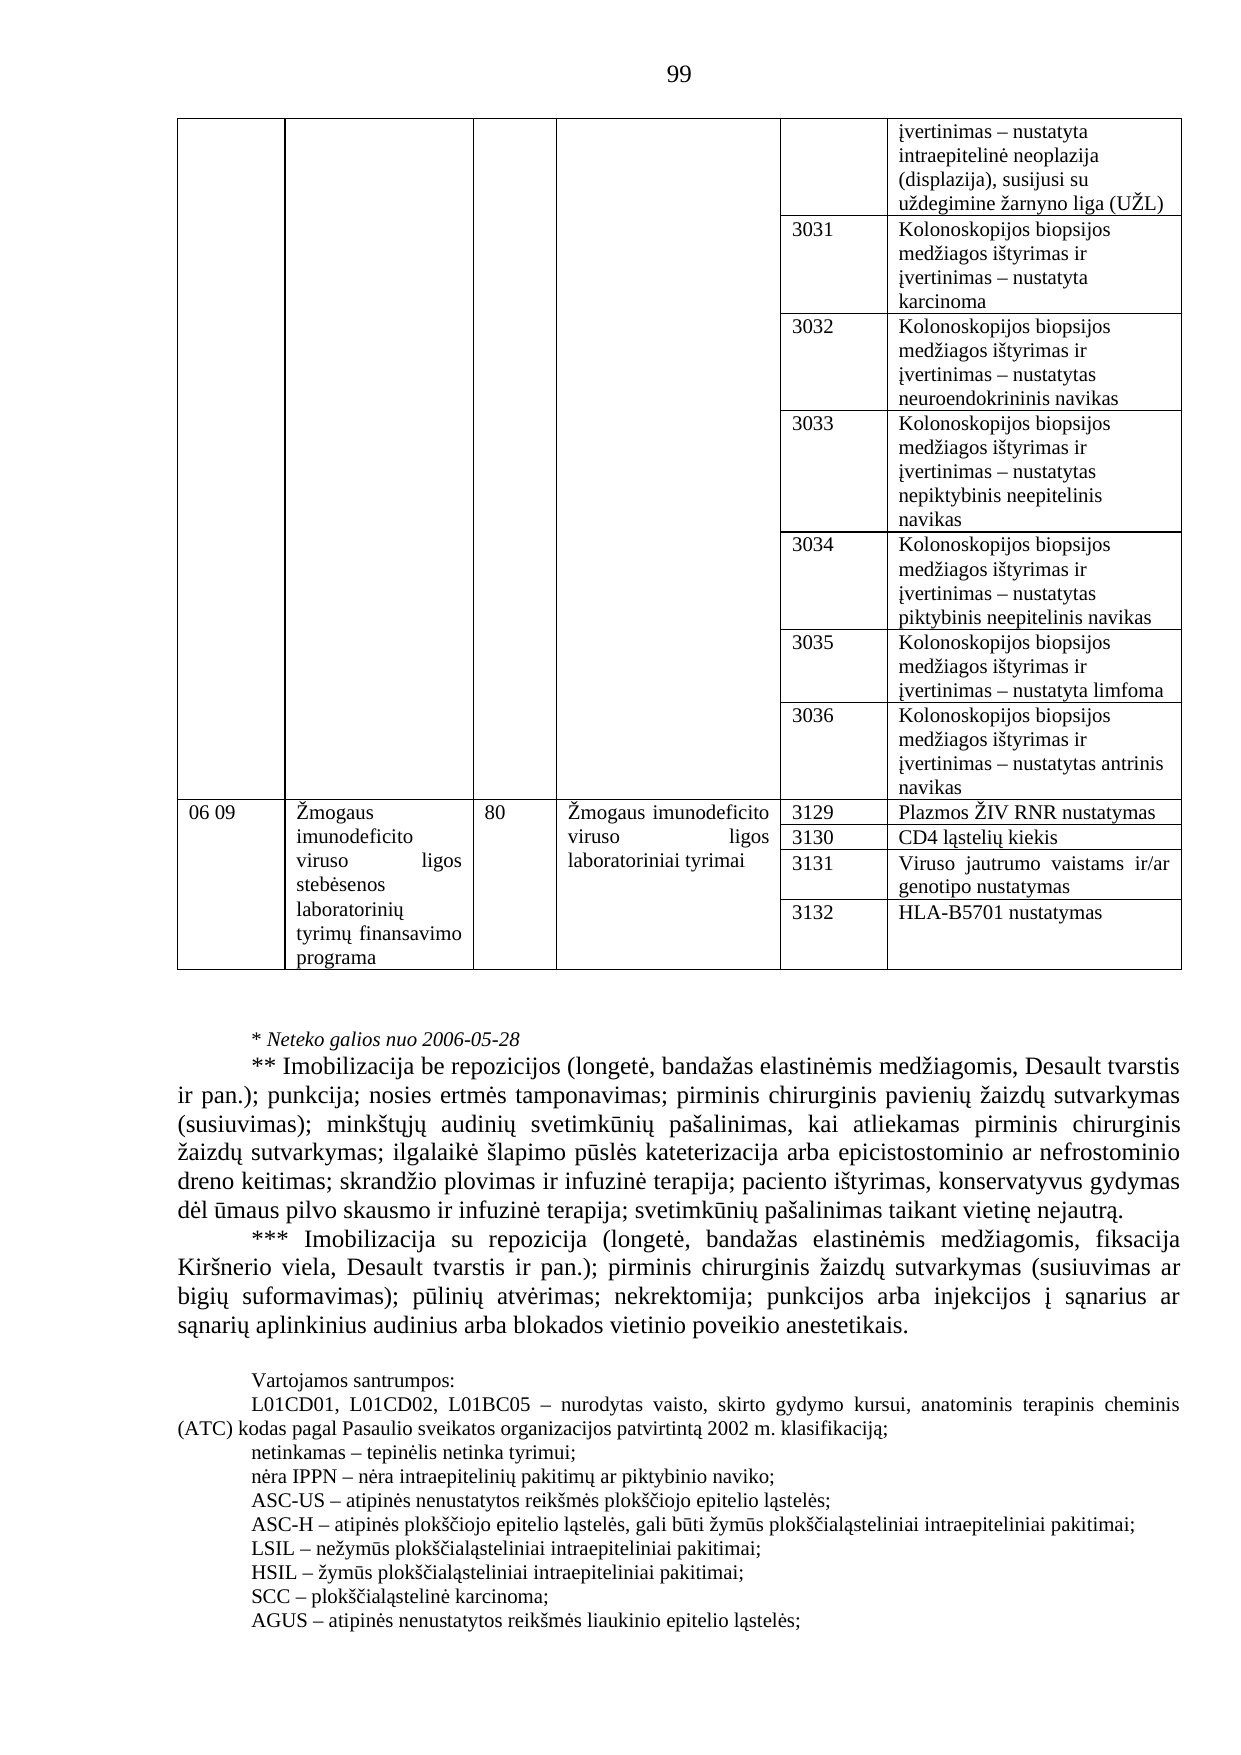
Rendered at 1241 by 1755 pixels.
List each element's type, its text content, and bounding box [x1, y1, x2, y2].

table_cell Kolonoskopijos biopsijos medžiagos ištyrimas ir įvertinimas – nustatyta karcinoma [888, 216, 1181, 313]
table_cell įvertinimas – nustatyta intraepitelinė neoplazija (displazija), susijusi su uždegimine žarnyno liga (UŽL) [888, 119, 1181, 215]
table_cell Kolonoskopijos biopsijos medžiagos ištyrimas ir įvertinimas – nustatyta limfoma [888, 630, 1181, 702]
text SCC – plokščialąstelinė karcinoma; [177, 1584, 1181, 1608]
table_cell 3034 [781, 533, 887, 629]
table_cell 3033 [781, 411, 887, 531]
text ** Imobilizacija be repozicijos (longetė, bandažas elastinėmis medžiagomis, Desault tvarstis ir pan.); punkcija; nosies ertmės tamponavimas; pirminis chirurginis pavienių žaizdų sutvarkymas (susiuvimas); minkštųjų audinių svetimkūnių pašalinimas, kai atliekamas pirminis chirurginis žaizdų sutvarkymas; ilgalaikė šlapimo pūslės kateterizacija arba epicistostominio ar nefrostominio dreno keitimas; skrandžio plovimas ir infuzinė terapija; paciento ištyrimas, konservatyvus gydymas dėl ūmaus pilvo skausmo ir infuzinė terapija; svetimkūnių pašalinimas taikant vietinę nejautrą. [177, 1051, 1181, 1224]
table_cell Kolonoskopijos biopsijos medžiagos ištyrimas ir įvertinimas – nustatytas neuroendokrininis navikas [888, 314, 1181, 410]
text netinkamas – tepinėlis netinka tyrimui; [177, 1440, 1181, 1464]
table_cell 3130 [781, 825, 887, 849]
table_cell [781, 119, 887, 215]
table_cell 3132 [781, 900, 887, 969]
table_cell 3036 [781, 703, 887, 799]
table_cell 06 09 [178, 800, 284, 969]
table_cell 3131 [781, 850, 887, 898]
table_cell [286, 119, 473, 799]
table_cell Viruso jautrumo vaistams ir/ar genotipo nustatymas [888, 850, 1181, 898]
table_cell Žmogaus imunodeficito viruso ligos stebėsenos laboratorinių tyrimų finansavimo programa [286, 800, 473, 969]
text ASC-H – atipinės plokščiojo epitelio ląstelės, gali būti žymūs plokščialąsteliniai intraepiteliniai pakitimai; [177, 1512, 1181, 1536]
text nėra IPPN – nėra intraepitelinių pakitimų ar piktybinio naviko; [177, 1464, 1181, 1488]
table_cell [178, 119, 284, 799]
text Vartojamos santrumpos: [177, 1367, 1181, 1392]
table_cell Kolonoskopijos biopsijos medžiagos ištyrimas ir įvertinimas – nustatytas nepiktybinis neepitelinis navikas [888, 411, 1181, 531]
text LSIL – nežymūs plokščialąsteliniai intraepiteliniai pakitimai; [177, 1536, 1181, 1560]
table_cell Kolonoskopijos biopsijos medžiagos ištyrimas ir įvertinimas – nustatytas piktybinis neepitelinis navikas [888, 533, 1181, 629]
text AGUS – atipinės nenustatytos reikšmės liaukinio epitelio ląstelės; [177, 1608, 1181, 1632]
table_cell 3129 [781, 800, 887, 824]
table_cell 3032 [781, 314, 887, 410]
text L01CD01, L01CD02, L01BC05 – nurodytas vaisto, skirto gydymo kursui, anatominis terapinis cheminis (ATC) kodas pagal Pasaulio sveikatos organizacijos patvirtintą 2002 m. klasifikaciją; [177, 1392, 1181, 1440]
text * Neteko galios nuo 2006-05-28 [177, 1027, 1181, 1051]
table_cell HLA-B5701 nustatymas [888, 900, 1181, 969]
table_cell Plazmos ŽIV RNR nustatymas [888, 800, 1181, 824]
table_cell Žmogaus imunodeficito viruso ligos laboratoriniai tyrimai [557, 800, 780, 969]
table_cell 3031 [781, 216, 887, 313]
table_cell [557, 119, 780, 799]
text ASC-US – atipinės nenustatytos reikšmės plokščiojo epitelio ląstelės; [177, 1488, 1181, 1512]
table_cell [474, 119, 556, 799]
table_cell Kolonoskopijos biopsijos medžiagos ištyrimas ir įvertinimas – nustatytas antrinis navikas [888, 703, 1181, 799]
text *** Imobilizacija su repozicija (longetė, bandažas elastinėmis medžiagomis, fiksacija Kiršnerio viela, Desault tvarstis ir pan.); pirminis chirurginis žaizdų sutvarkymas (susiuvimas ar bigių suformavimas); pūlinių atvėrimas; nekrektomija; punkcijos arba injekcijos į sąnarius ar sąnarių aplinkinius audinius arba blokados vietinio poveikio anestetikais. [177, 1224, 1181, 1339]
table_cell 3035 [781, 630, 887, 702]
table_cell 80 [474, 800, 556, 969]
table_cell CD4 ląstelių kiekis [888, 825, 1181, 849]
text HSIL – žymūs plokščialąsteliniai intraepiteliniai pakitimai; [177, 1560, 1181, 1584]
